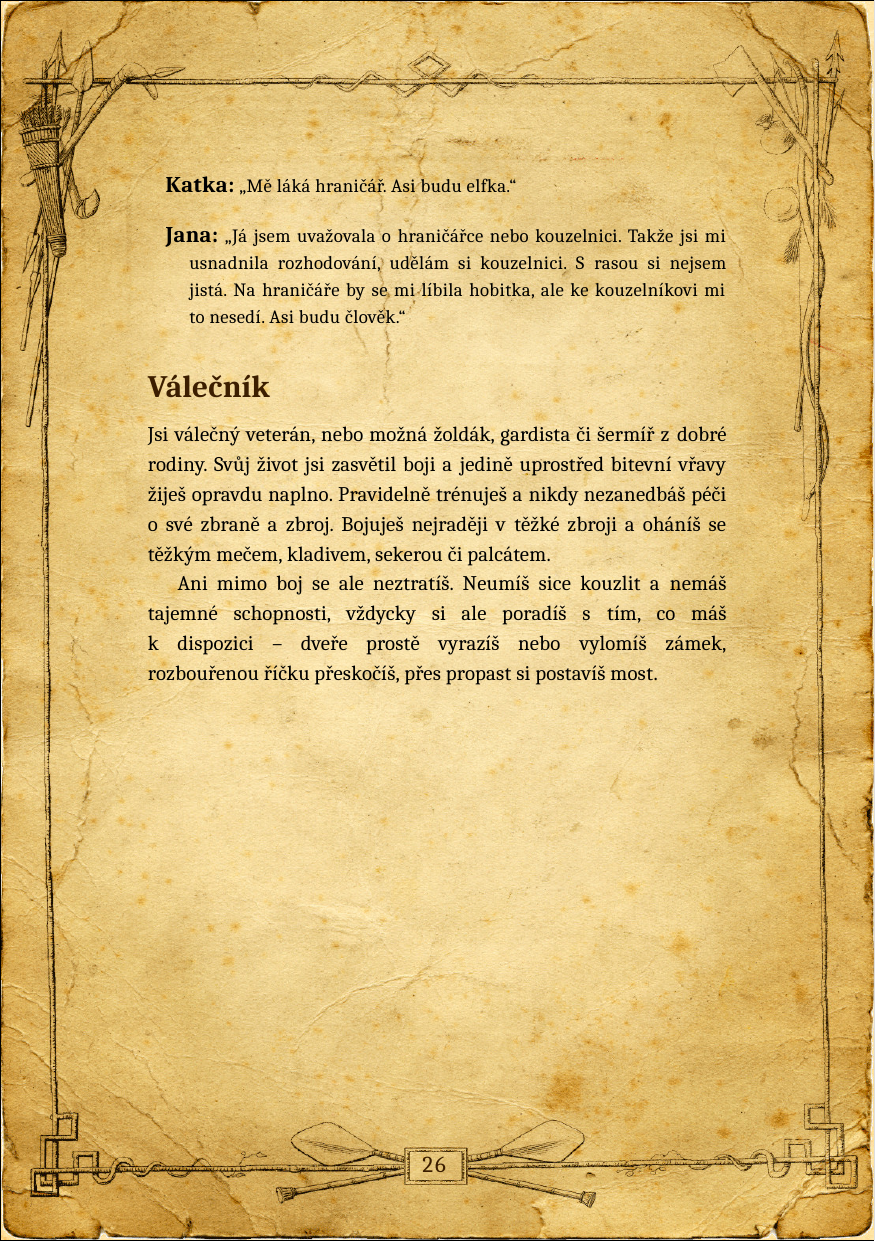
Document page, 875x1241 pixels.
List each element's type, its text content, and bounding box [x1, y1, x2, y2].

picture [1, 1, 874, 1240]
text Jsi válečný veterán, nebo možná žoldák, gardista či šermíř z⁠ dobré rodiny. Svůj život jsi zasvětil boji a⁠ jedině uprostřed bitevní vřavy žiješ opravdu naplno. Pravidelně trénuješ a⁠ nikdy nezanedbáš péči o⁠ své zbraně a⁠ zbroj. Bojuješ nejraději v⁠ těžké zbroji a⁠ oháníš se těžkým mečem, kladivem, sekerou či palcátem. Ani mimo boj se ale neztratíš. Neumíš sice kouzlit a⁠ nemáš tajemné schopnosti, vždycky si ale poradíš s⁠ tím, co máš k⁠ dispozici – dveře prostě vyrazíš nebo vylomíš zámek, rozbouřenou říčku přeskočíš, přes propast si postavíš most. [148, 423, 726, 686]
text Jana: „Já jsem uvažovala o⁠ hraničářce nebo kouzelnici. Takže jsi mi usnadnila rozhodování, udělám si kouzelnici. S⁠ rasou si nejsem jistá. Na hraničáře by se mi líbila hobitka, ale ke kouzelníkovi mi to nesedí. Asi budu člověk.“ [165, 222, 726, 328]
subtitle Válečník [148, 369, 726, 405]
text Katka: „Mě láká hraničář. Asi budu elfka.“ [165, 172, 726, 198]
